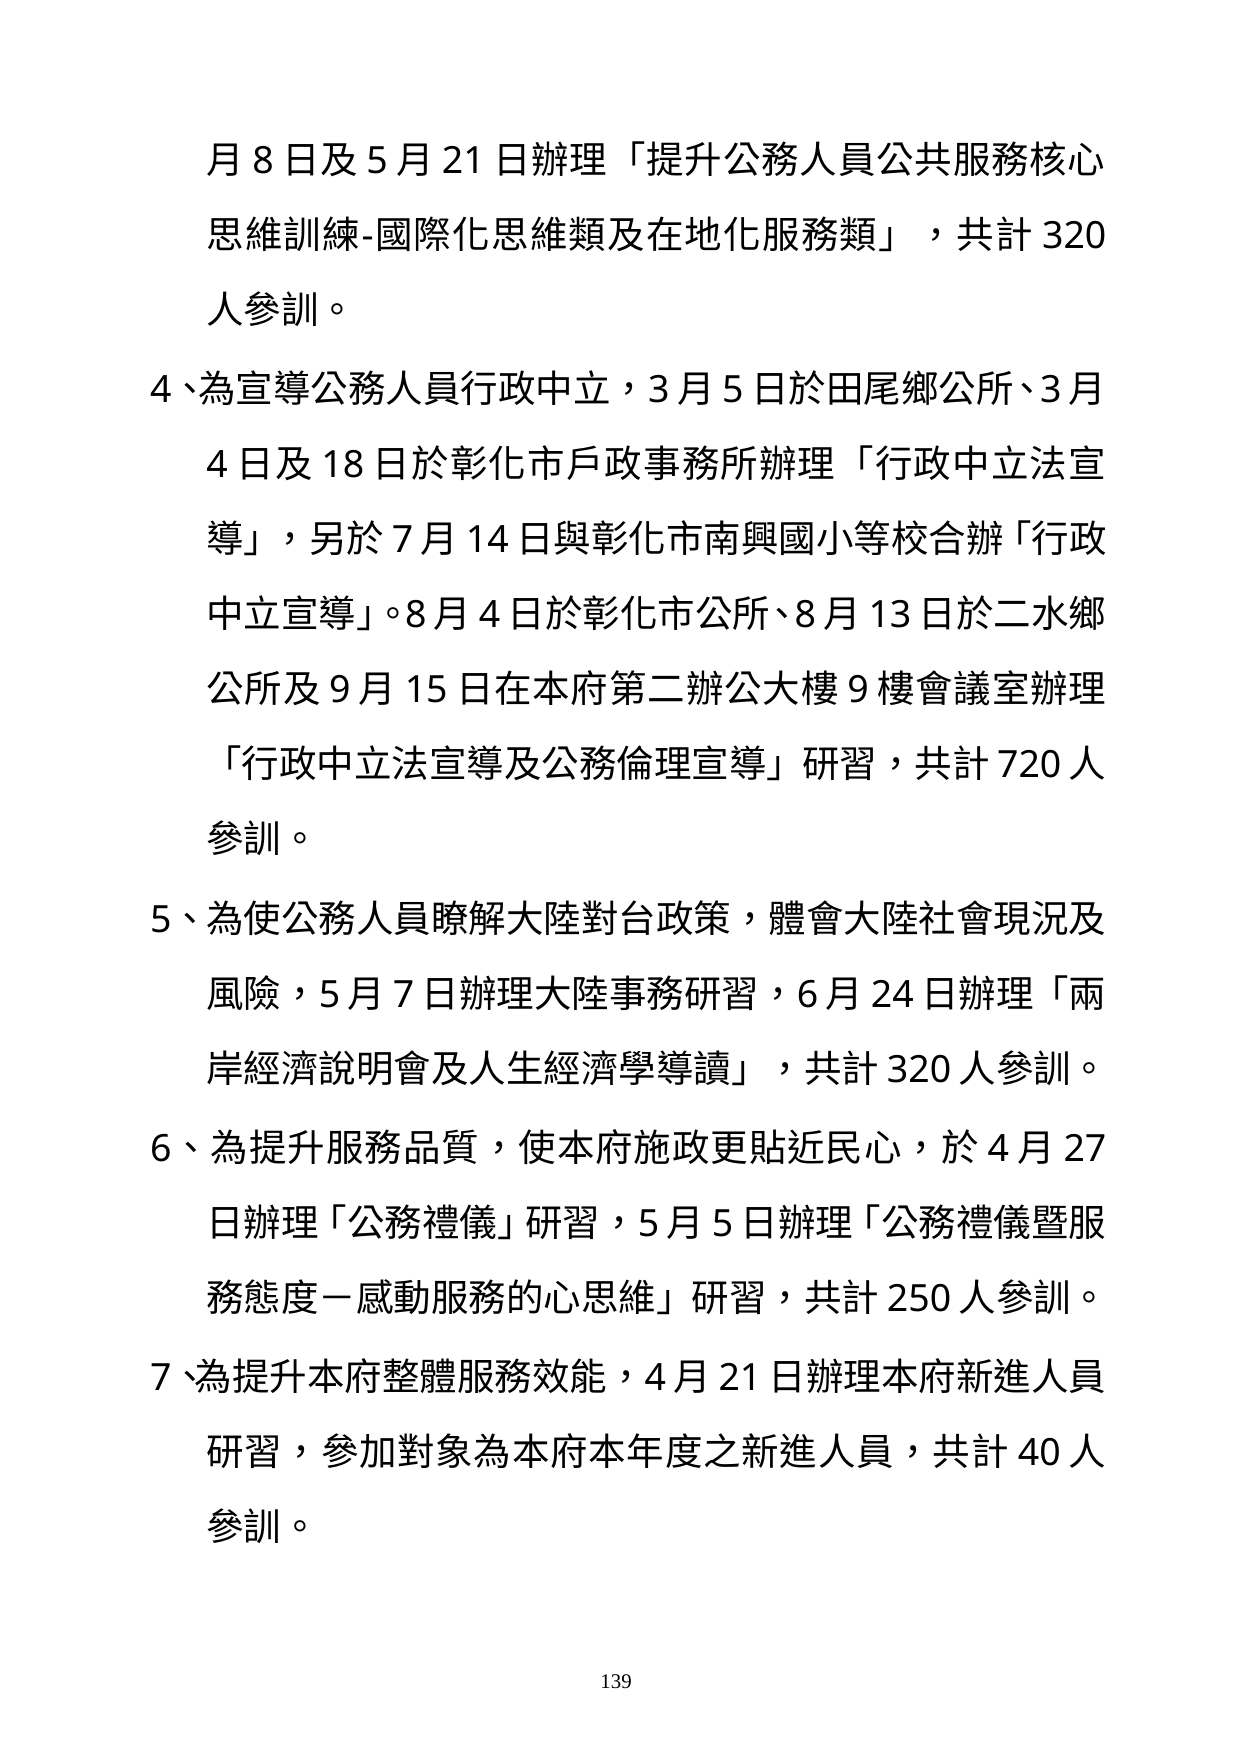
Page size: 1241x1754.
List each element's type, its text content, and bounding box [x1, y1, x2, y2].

text 4、為宣導公務人員行政中立，3月5日於田尾鄉公所、3月4日及18日於彰化市戶政事務所辦理「行政中立法宣導」，另於7月14日與彰化市南興國小等校合辦「行政中立宣導」。8月4日於彰化市公所、8月13日於二水鄉公所及9月15日在本府第二辦公大樓9樓會議室辦理「行政中立法宣導及公務倫理宣導」研習，共計720人參訓。 [150, 349, 1106, 874]
text 月8日及5月21日辦理「提升公務人員公共服務核心思維訓練-國際化思維類及在地化服務類」，共計320人參訓。 [150, 120, 1106, 345]
text 7、為提升本府整體服務效能，4月21日辦理本府新進人員研習，參加對象為本府本年度之新進人員，共計40人參訓。 [150, 1337, 1106, 1562]
text 5、為使公務人員瞭解大陸對台政策，體會大陸社會現況及風險，5月7日辦理大陸事務研習，6月24日辦理「兩岸經濟說明會及人生經濟學導讀」，共計320人參訓。 [150, 878, 1106, 1103]
text 6、為提升服務品質，使本府施政更貼近民心，於4月27日辦理「公務禮儀」研習，5月5日辦理「公務禮儀暨服務態度－感動服務的心思維」研習，共計250人參訓。 [150, 1107, 1106, 1332]
